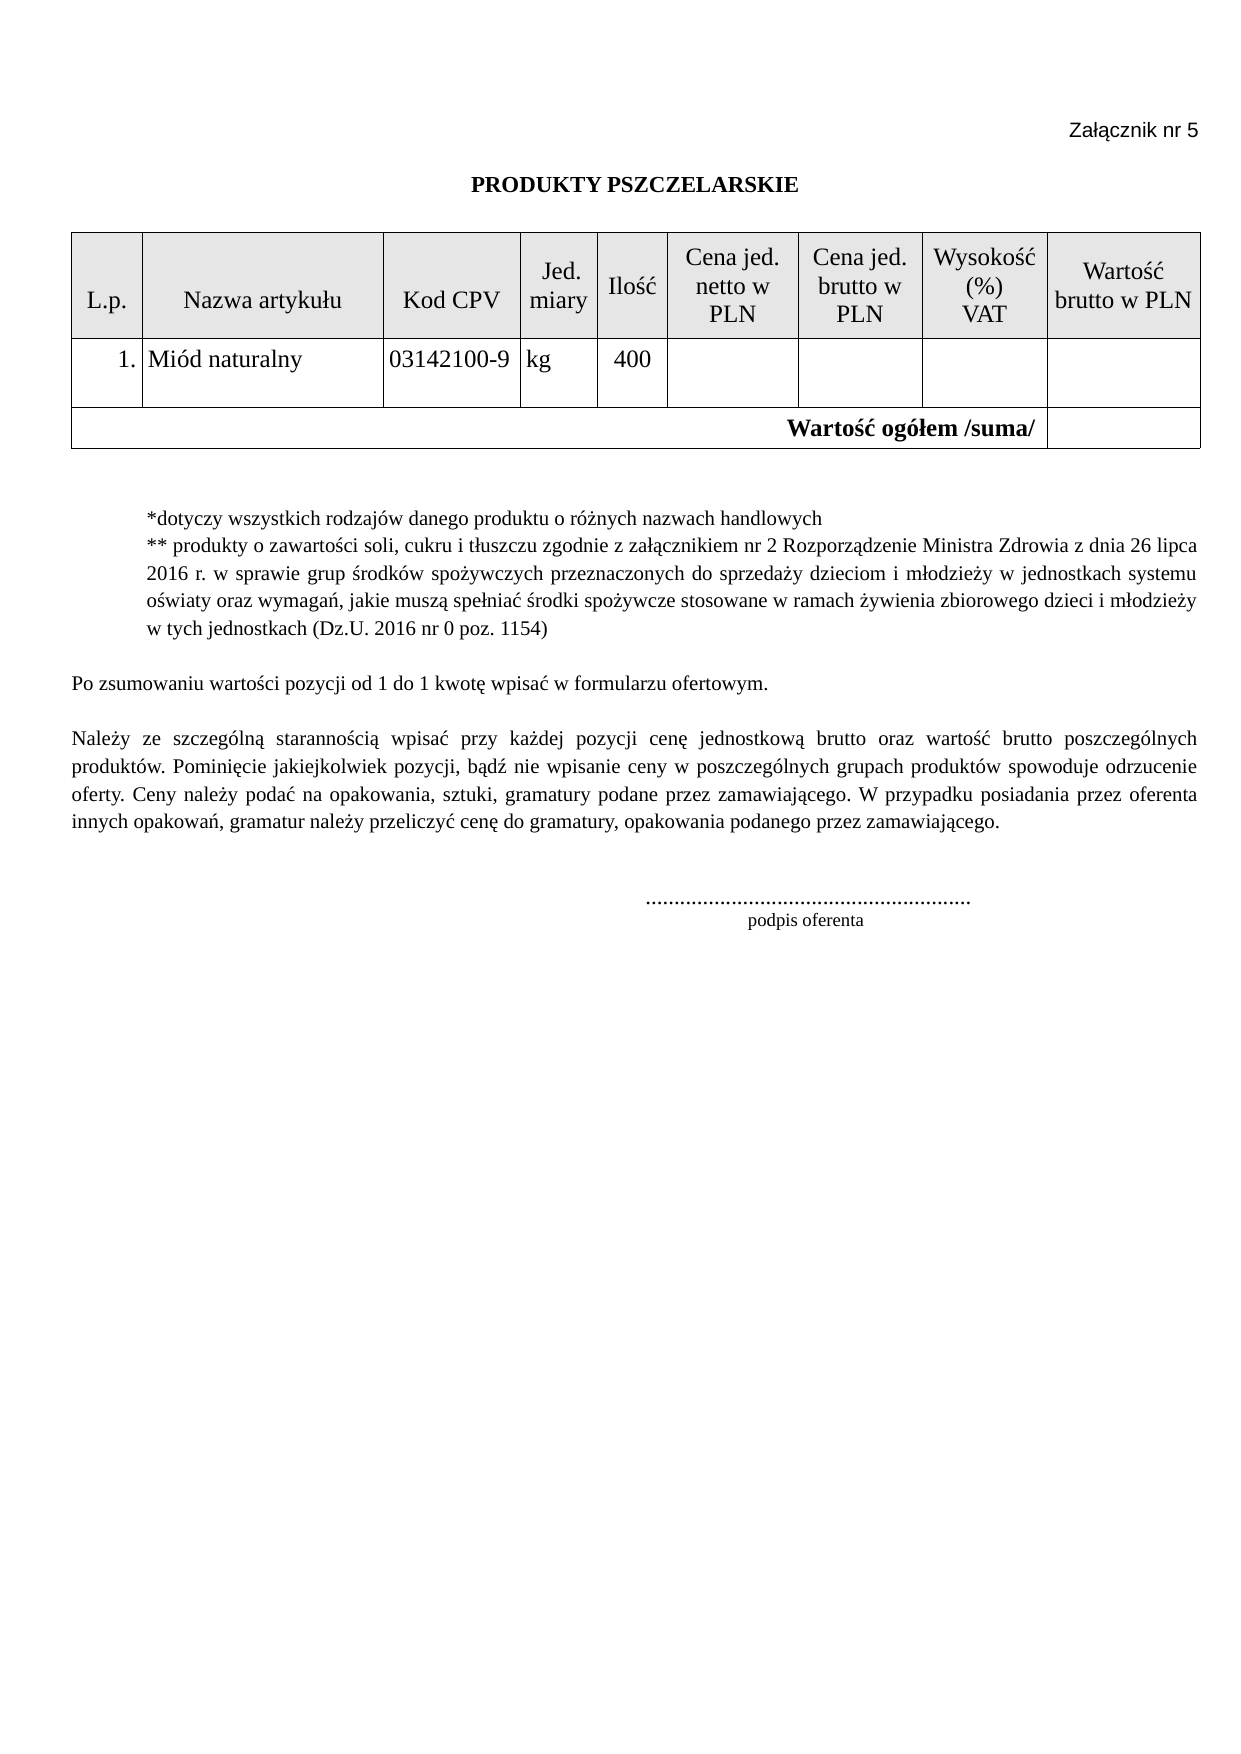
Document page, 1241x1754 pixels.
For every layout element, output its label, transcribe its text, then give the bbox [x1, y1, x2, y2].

table_header L.p. [72, 233, 142, 338]
table_header Wartość brutto w PLN [1048, 233, 1200, 338]
text ......................................................... [639, 883, 972, 909]
table_header Jed. miary [521, 233, 597, 338]
text Po zsumowaniu wartości pozycji od 1 do 1 kwotę wpisać w formularzu ofertowym. [71, 671, 1198, 695]
table_cell [799, 339, 922, 407]
table_cell 400 [598, 339, 667, 407]
table_header Nazwa artykułu [143, 233, 383, 338]
table_cell Miód naturalny [143, 339, 383, 407]
table_cell [72, 339, 142, 407]
table_cell [1048, 339, 1200, 407]
table_cell Wartość ogółem /suma/ [72, 408, 1047, 448]
text podpis oferenta [639, 909, 972, 931]
table_header Cena jed. netto w PLN [668, 233, 798, 338]
text PRODUKTY PSZCZELARSKIE [71, 172, 1198, 198]
table_cell [923, 339, 1047, 407]
table_cell kg [521, 339, 597, 407]
table_header Ilość [598, 233, 667, 338]
table_cell [668, 339, 798, 407]
table_header Kod CPV [384, 233, 520, 338]
text Należy ze szczególną starannością wpisać przy każdej pozycji cenę jednostkową brutto oraz wartość brutto poszczególnych produktów. Pominięcie jakiejkolwiek pozycji, bądź nie wpisanie ceny w poszczególnych grupach produktów spowoduje odrzucenie oferty. Ceny należy podać na opakowania, sztuki, gramatury podane przez zamawiającego. W przypadku posiadania przez oferenta innych opakowań, gramatur należy przeliczyć cenę do gramatury, opakowania podanego przez zamawiającego. [71, 726, 1198, 833]
list *dotyczy wszystkich rodzajów danego produktu o różnych nazwach handlowych [109, 506, 1198, 529]
table_cell [1048, 408, 1200, 448]
table_cell 03142100-9 [384, 339, 520, 407]
table_header Cena jed. brutto w PLN [799, 233, 922, 338]
table_header Wysokość (%) VAT [923, 233, 1047, 338]
list ** produkty o zawartości soli, cukru i tłuszczu zgodnie z załącznikiem nr 2 Rozporządzenie Ministra Zdrowia z dnia 26 lipca 2016 r. w sprawie grup środków spożywczych przeznaczonych do sprzedaży dzieciom i młodzieży w jednostkach systemu oświaty oraz wymagań, jakie muszą spełniać środki spożywcze stosowane w ramach żywienia zbiorowego dzieci i młodzieży w tych jednostkach (Dz.U. 2016 nr 0 poz. 1154) [109, 533, 1198, 640]
